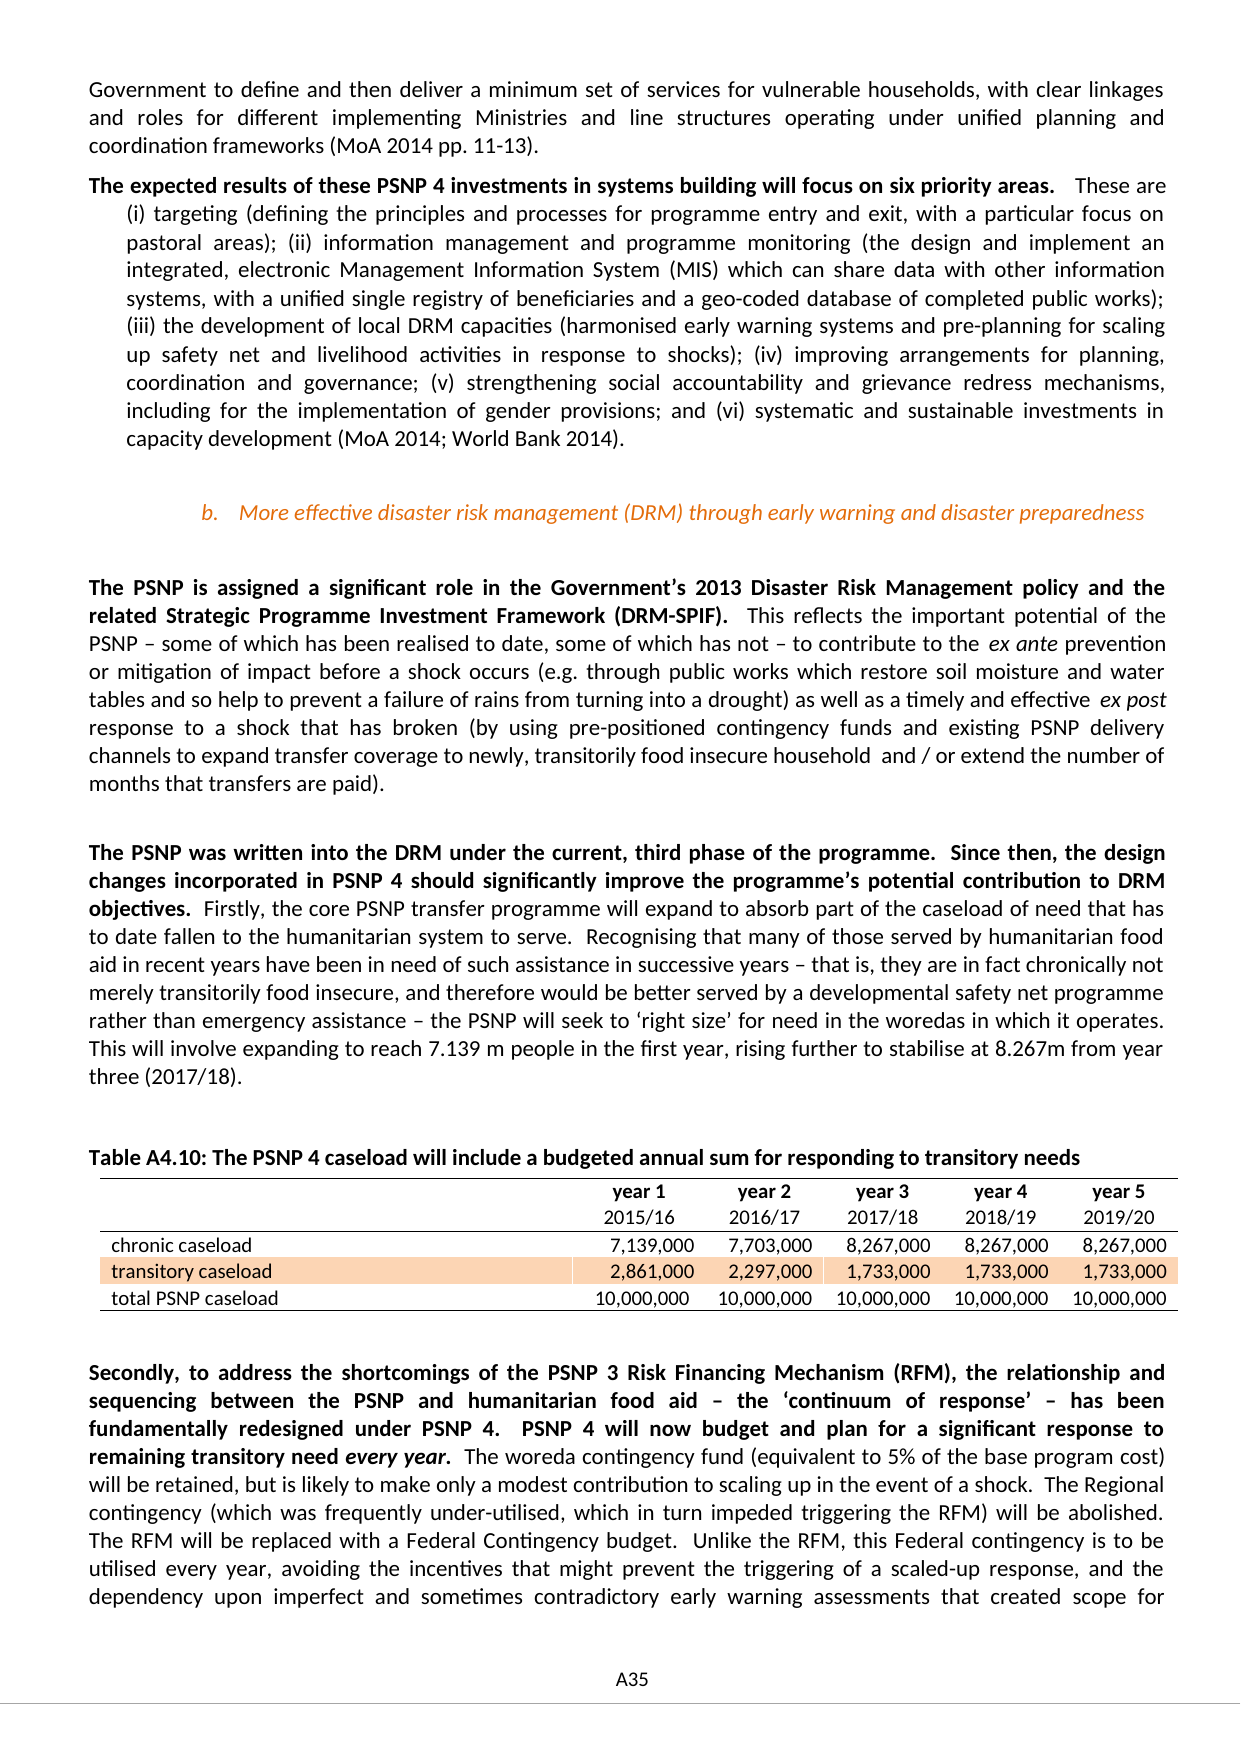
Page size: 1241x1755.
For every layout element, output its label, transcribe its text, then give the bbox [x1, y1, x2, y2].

text The expected results of these PSNP 4 investments in systems building will focus on six priority areas. These are (i) targeting (defining the principles and processes for programme entry and exit, with a particular focus on pastoral areas); (ii) information management and programme monitoring (the design and implement an integrated, electronic Management Information System (MIS) which can share data with other information systems, with a unified single registry of beneficiaries and a geo-coded database of completed public works); (iii) the development of local DRM capacities (harmonised early warning systems and pre-planning for scaling up safety net and livelihood activities in response to shocks); (iv) improving arrangements for planning, coordination and governance; (v) strengthening social accountability and grievance redress mechanisms, including for the implementation of gender provisions; and (vi) systematic and sustainable investments in capacity development (MoA 2014; World Bank 2014). [89, 172, 1167, 452]
table_cell 2015/16 [573, 1204, 705, 1231]
table_cell chronic caseload [100, 1232, 572, 1257]
table_cell 1,733,000 [942, 1257, 1060, 1284]
table_cell 10,000,000 [824, 1284, 942, 1310]
table_cell 7,139,000 [573, 1232, 705, 1257]
table_cell [100, 1204, 572, 1231]
table_cell 8,267,000 [1060, 1232, 1178, 1257]
table_cell 10,000,000 [573, 1284, 705, 1310]
table_cell 8,267,000 [824, 1232, 942, 1257]
text Table A4.10: The PSNP 4 caseload will include a budgeted annual sum for responding to transitory needs [89, 1143, 1167, 1171]
table_cell 2,861,000 [573, 1257, 705, 1284]
text The PSNP is assigned a significant role in the Government’s 2013 Disaster Risk Management policy and the related Strategic Programme Investment Framework (DRM-SPIF). This reflects the important potential of the PSNP – some of which has been realised to date, some of which has not – to contribute to the ex ante prevention or mitigation of impact before a shock occurs (e.g. through public works which restore soil moisture and water tables and so help to prevent a failure of rains from turning into a drought) as well as a timely and effective ex post response to a shock that has broken (by using pre-positioned contingency funds and existing PSNP delivery channels to expand transfer coverage to newly, transitorily food insecure household and / or extend the number of months that transfers are paid). [89, 573, 1167, 797]
table_cell total PSNP caseload [100, 1284, 572, 1310]
table_cell 2,297,000 [705, 1257, 823, 1284]
table_header year 1 [573, 1179, 705, 1204]
text The PSNP was written into the DRM under the current, third phase of the programme. Since then, the design changes incorporated in PSNP 4 should significantly improve the programme’s potential contribution to DRM objectives. Firstly, the core PSNP transfer programme will expand to absorb part of the caseload of need that has to date fallen to the humanitarian system to serve. Recognising that many of those served by humanitarian food aid in recent years have been in need of such assistance in successive years – that is, they are in fact chronically not merely transitorily food insecure, and therefore would be better served by a developmental safety net programme rather than emergency assistance – the PSNP will seek to ‘right size’ for need in the woredas in which it operates. This will involve expanding to reach 7.139 m people in the first year, rising further to stabilise at 8.267m from year three (2017/18). [89, 838, 1167, 1090]
table_cell 10,000,000 [942, 1284, 1060, 1310]
table_cell 2018/19 [942, 1204, 1060, 1231]
table_cell 1,733,000 [824, 1257, 942, 1284]
text Government to define and then deliver a minimum set of services for vulnerable households, with clear linkages and roles for different implementing Ministries and line structures operating under unified planning and coordination frameworks (MoA 2014 pp. 11-13). [89, 75, 1167, 159]
table_header year 5 [1060, 1179, 1178, 1204]
table_cell 7,703,000 [705, 1232, 823, 1257]
table_cell 10,000,000 [705, 1284, 823, 1310]
table_header year 2 [705, 1179, 823, 1204]
table_cell 2019/20 [1060, 1204, 1178, 1231]
table_cell 2016/17 [705, 1204, 823, 1231]
table_header year 3 [824, 1179, 942, 1204]
table_cell 1,733,000 [1060, 1257, 1178, 1284]
table_header [100, 1179, 572, 1204]
text Secondly, to address the shortcomings of the PSNP 3 Risk Financing Mechanism (RFM), the relationship and sequencing between the PSNP and humanitarian food aid – the ‘continuum of response’ – has been fundamentally redesigned under PSNP 4. PSNP 4 will now budget and plan for a significant response to remaining transitory need every year. The woreda contingency fund (equivalent to 5% of the base program cost) will be retained, but is likely to make only a modest contribution to scaling up in the event of a shock. The Regional contingency (which was frequently under-utilised, which in turn impeded triggering the RFM) will be abolished. The RFM will be replaced with a Federal Contingency budget. Unlike the RFM, this Federal contingency is to be utilised every year, avoiding the incentives that might prevent the triggering of a scaled-up response, and the dependency upon imperfect and sometimes contradictory early warning assessments that created scope for [89, 1358, 1167, 1610]
table_header year 4 [942, 1179, 1060, 1204]
table_cell 2017/18 [824, 1204, 942, 1231]
table_cell 10,000,000 [1060, 1284, 1178, 1310]
list More effective disaster risk management (DRM) through early warning and disaster preparedness [201, 498, 1167, 527]
table_cell transitory caseload [100, 1257, 572, 1284]
table_cell 8,267,000 [942, 1232, 1060, 1257]
